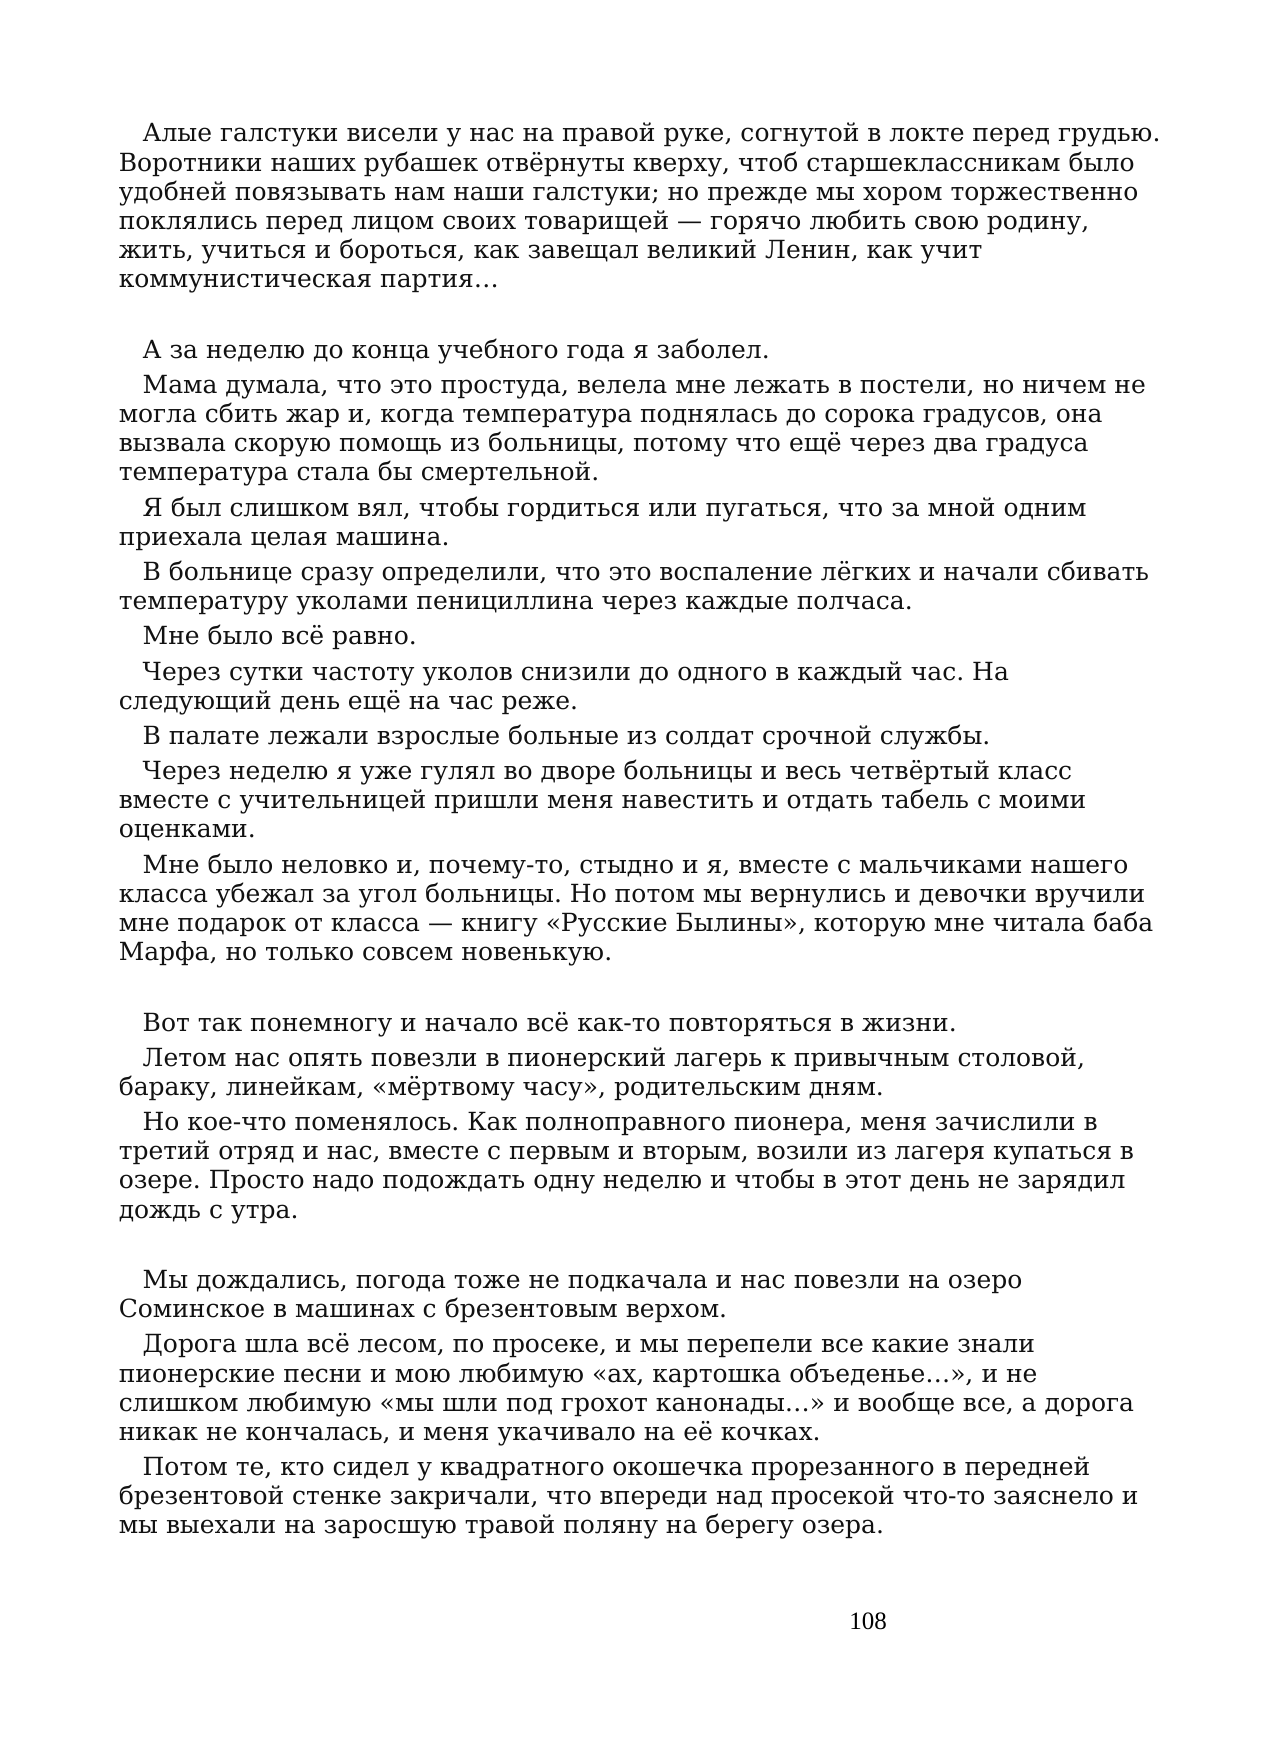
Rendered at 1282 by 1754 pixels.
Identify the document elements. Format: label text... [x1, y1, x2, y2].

text А за неделю до конца учебного года я заболел. [118, 335, 1162, 364]
text Но кое-что поменялось. Как полноправного пионера, меня зачислили в третий отряд и нас, вместе с первым и вторым, возили из лагеря купаться в озере. Просто надо подождать одну неделю и чтобы в этот день не зарядил дождь с утра. [118, 1107, 1162, 1224]
text Я был слишком вял, чтобы гордиться или пугаться, что за мной одним приехала целая машина. [118, 493, 1162, 551]
text Через неделю я уже гулял во дворе больницы и весь четвёртый класс вместе с учительницей пришли меня навестить и отдать табель с моими оценками. [118, 756, 1162, 844]
text Летом нас опять повезли в пионерский лагерь к привычным столовой, бараку, линейкам, «мёртвому часу», родительским дням. [118, 1043, 1162, 1101]
text Потом те, кто сидел у квадратного окошечка прорезанного в передней брезентовой стенке закричали, что впереди над просекой что-то заяснело и мы выехали на заросшую травой поляну на берегу озера. [118, 1452, 1162, 1540]
text Алые галстуки висели у нас на правой руке, согнутой в локте перед грудью. Воротники наших рубашек отвёрнуты кверху, чтоб старшеклассникам было удобней повязывать нам наши галстуки; но прежде мы хором торжественно поклялись перед лицом своих товарищей — горячо любить свою родину, жить, учиться и бороться, как завещал великий Ленин, как учит коммунистическая партия… [118, 118, 1162, 293]
text Через сутки частоту уколов снизили до одного в каждый час. На следующий день ещё на час реже. [118, 657, 1162, 715]
text Мне было неловко и, почему-то, стыдно и я, вместе с мальчиками нашего класса убежал за угол больницы. Но потом мы вернулись и девочки вручили мне подарок от класса — книгу «Русские Былины», которую мне читала баба Марфа, но только совсем новенькую. [118, 850, 1162, 966]
text Мы дождались, погода тоже не подкачала и нас повезли на озеро Соминское в машинах с брезентовым верхом. [118, 1265, 1162, 1323]
text В больнице сразу определили, что это воспаление лёгких и начали сбивать температуру уколами пенициллина через каждые полчаса. [118, 557, 1162, 615]
text Мама думала, что это простуда, велела мне лежать в постели, но ничем не могла сбить жар и, когда температура поднялась до сорока градусов, она вызвала скорую помощь из больницы, потому что ещё через два градуса температура стала бы смертельной. [118, 370, 1162, 487]
text В палате лежали взрослые больные из солдат срочной службы. [118, 721, 1162, 750]
text Дорога шла всё лесом, по просеке, и мы перепели все какие знали пионерские песни и мою любимую «ах, картошка объеденье…», и не слишком любимую «мы шли под грохот канонады…» и вообще все, а дорога никак не кончалась, и меня укачивало на её кочках. [118, 1329, 1162, 1446]
text Мне было всё равно. [118, 621, 1162, 651]
text Вот так понемногу и начало всё как-то повторяться в жизни. [118, 1008, 1162, 1037]
